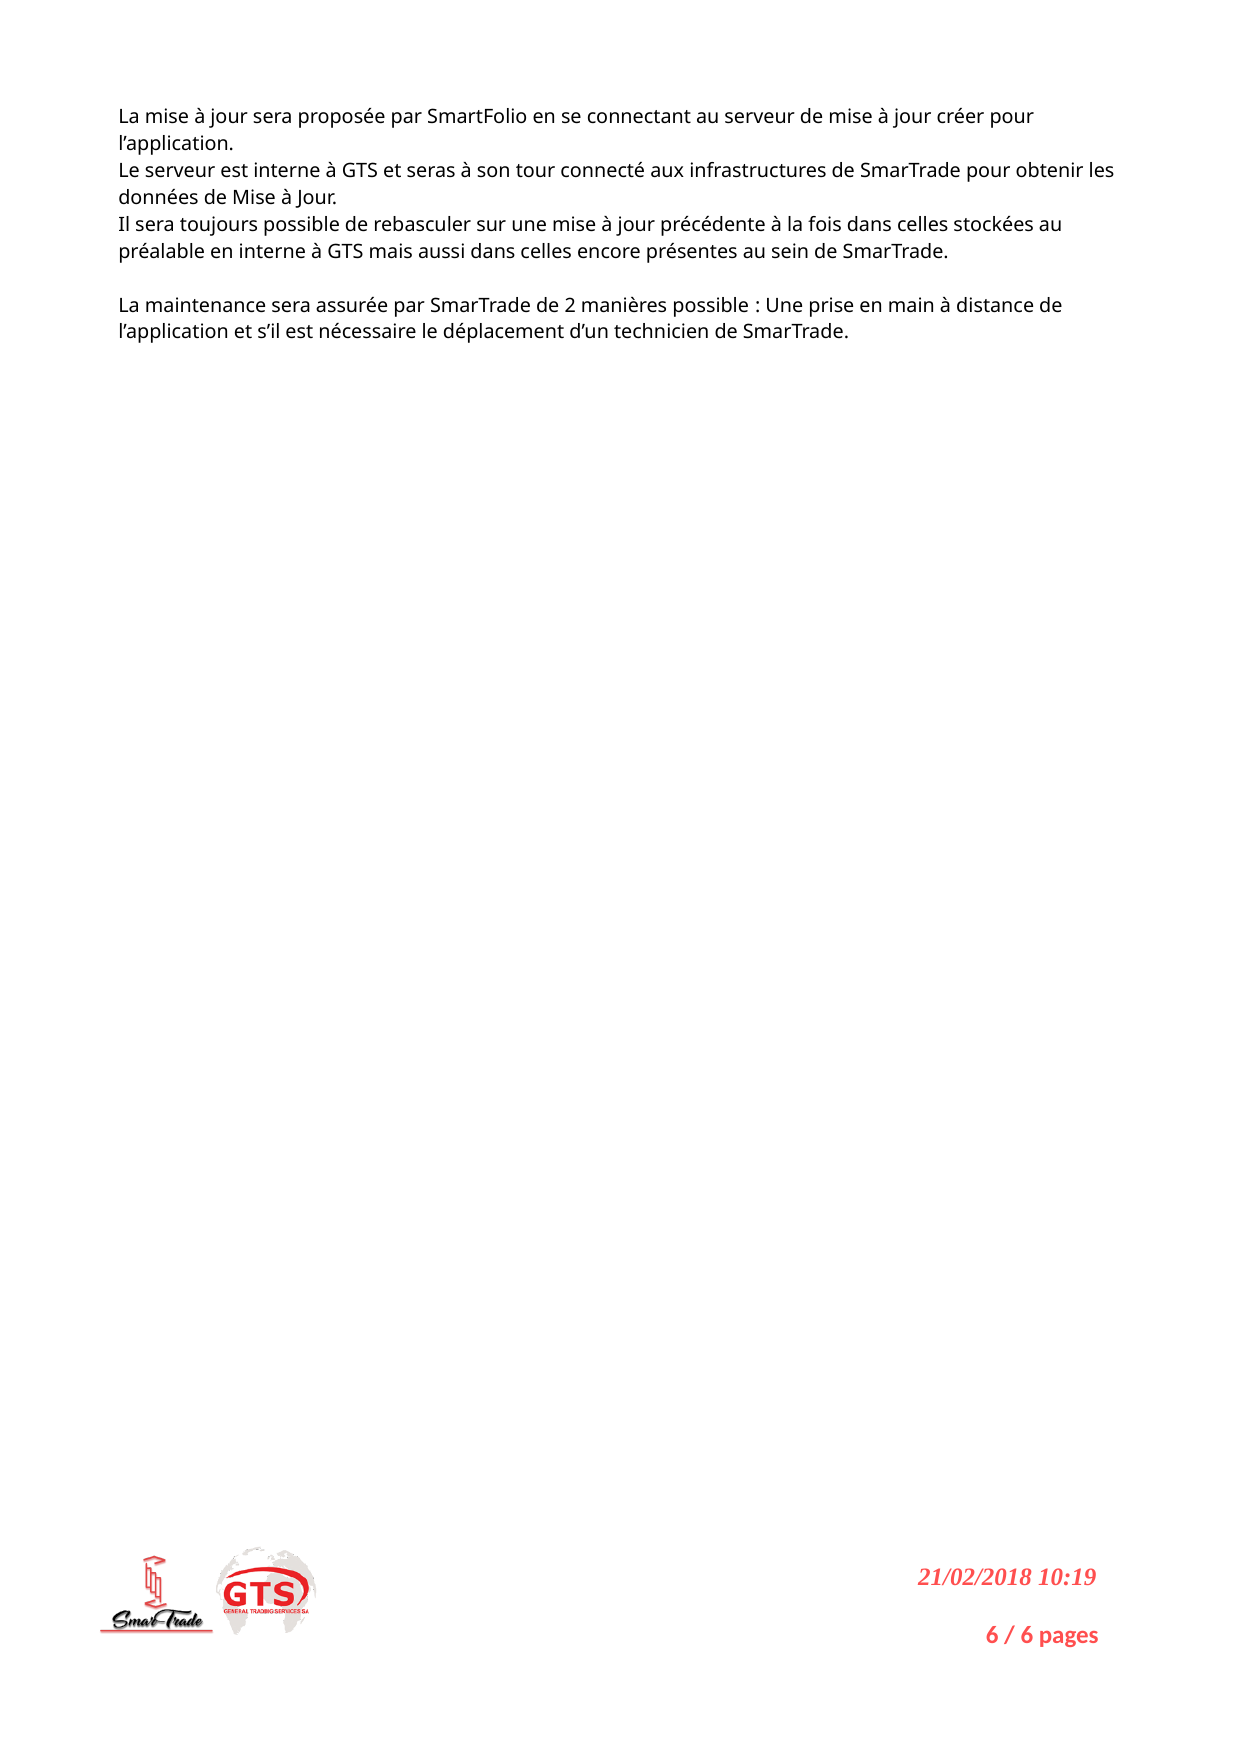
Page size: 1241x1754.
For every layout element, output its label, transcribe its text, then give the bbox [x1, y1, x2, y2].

picture [96, 1542, 327, 1635]
text Il sera toujours possible de rebasculer sur une mise à jour précédente à la fois dans celles stockées au préalable en interne à GTS mais aussi dans celles encore présentes au sein de SmarTrade. [118, 210, 1122, 264]
text La maintenance sera assurée par SmarTrade de 2 manières possible : Une prise en main à distance de l’application et s’il est nécessaire le déplacement d’un technicien de SmarTrade. [118, 291, 1122, 345]
text La mise à jour sera proposée par SmartFolio en se connectant au serveur de mise à jour créer pour l’application. [118, 102, 1122, 156]
text Le serveur est interne à GTS et seras à son tour connecté aux infrastructures de SmarTrade pour obtenir les données de Mise à Jour. [118, 156, 1122, 210]
